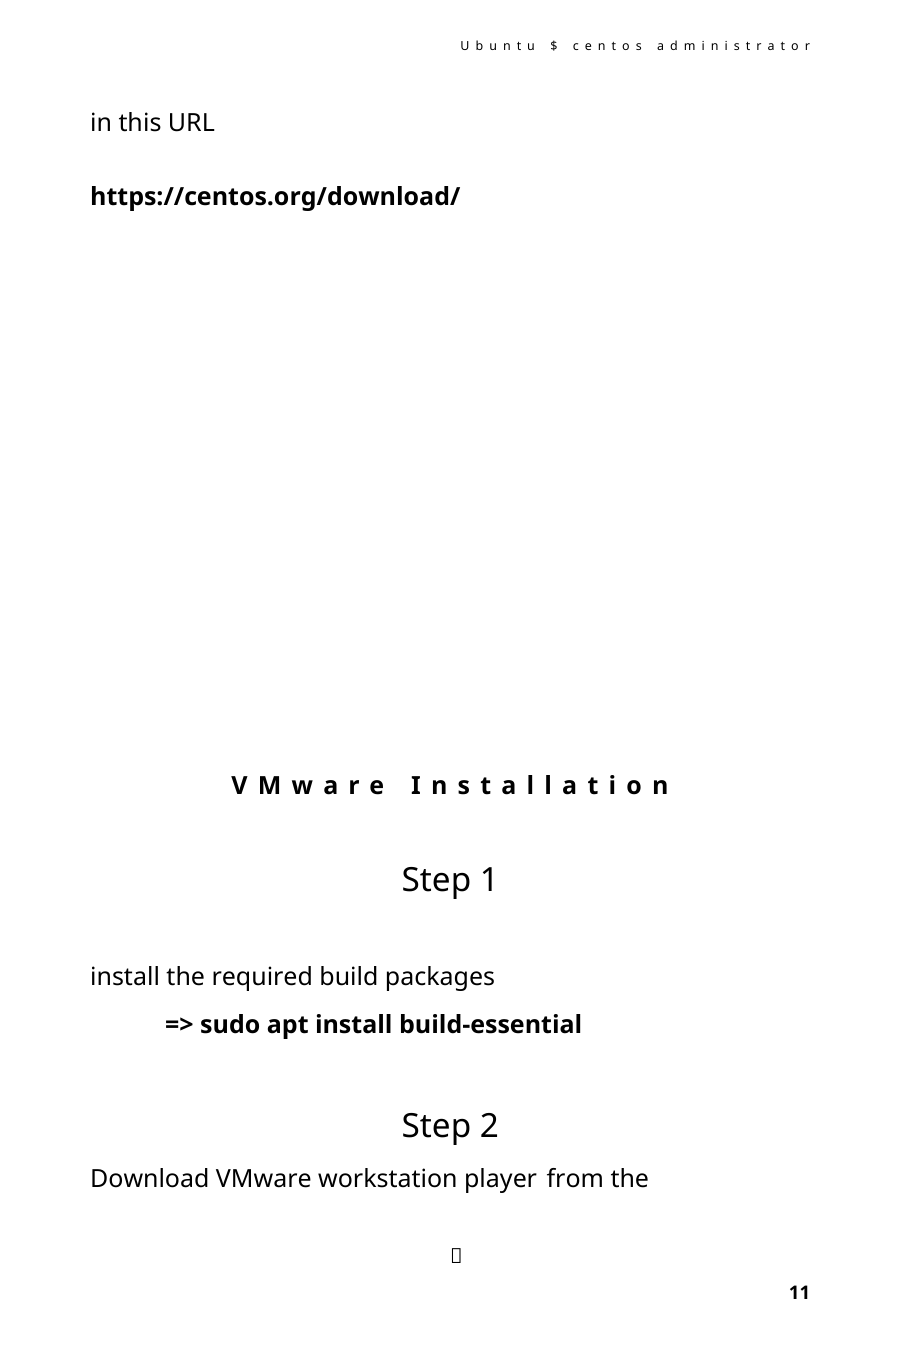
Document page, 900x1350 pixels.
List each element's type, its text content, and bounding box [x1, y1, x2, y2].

text => sudo apt install build-essential [90, 1006, 810, 1040]
text Step 1 [90, 856, 810, 901]
text https://centos.org/download/ [90, 178, 810, 212]
subtitle VMware Installation [90, 768, 810, 802]
text install the required build packages [90, 959, 810, 993]
text Step 2 [90, 1102, 810, 1147]
text in this URL [90, 105, 810, 139]
text Download VMware workstation player from the [90, 1161, 810, 1194]
